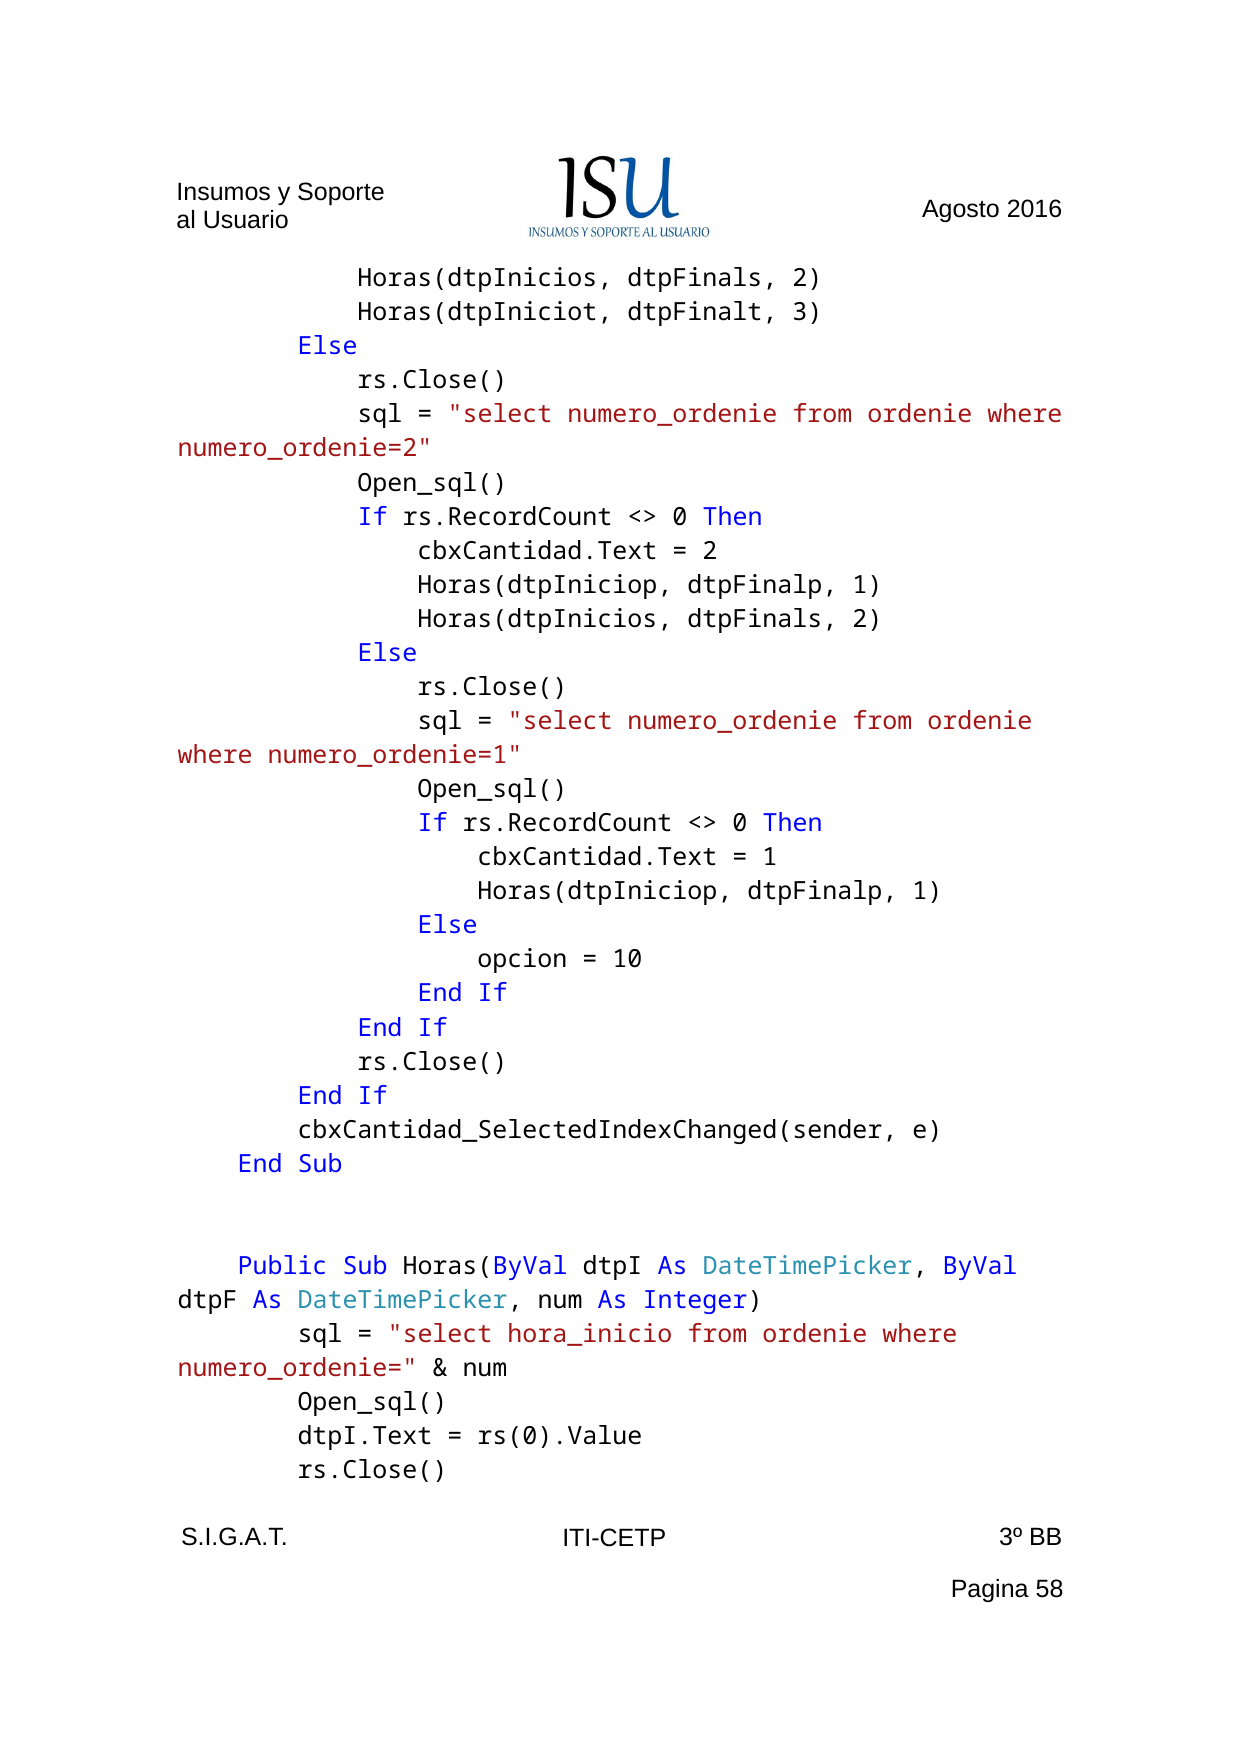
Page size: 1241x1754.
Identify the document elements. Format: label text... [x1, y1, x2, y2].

text rs.Close() [177, 1043, 1063, 1077]
text End If [177, 1077, 1063, 1111]
text cbxCantidad.Text = 2 [177, 532, 1063, 566]
text Open_sql() [177, 771, 1063, 805]
text rs.Close() [177, 1452, 1063, 1486]
text Public Sub Horas(ByVal dtpI As DateTimePicker, ByVal dtpF As DateTimePicker, num As Integer) [177, 1248, 1063, 1316]
text End If [177, 1009, 1063, 1043]
text Horas(dtpIniciot, dtpFinalt, 3) [177, 294, 1063, 328]
text Horas(dtpIniciop, dtpFinalp, 1) [177, 873, 1063, 907]
text Else [177, 907, 1063, 941]
text Open_sql() [177, 464, 1063, 498]
text If rs.RecordCount <> 0 Then [177, 805, 1063, 839]
picture [517, 138, 723, 252]
text sql = "select numero_ordenie from ordenie where numero_ordenie=2" [177, 396, 1063, 464]
text Else [177, 634, 1063, 668]
text rs.Close() [177, 668, 1063, 703]
text If rs.RecordCount <> 0 Then [177, 498, 1063, 532]
text End If [177, 975, 1063, 1009]
text Horas(dtpIniciop, dtpFinalp, 1) [177, 566, 1063, 600]
text Horas(dtpInicios, dtpFinals, 2) [177, 260, 1063, 294]
text dtpI.Text = rs(0).Value [177, 1418, 1063, 1452]
text cbxCantidad.Text = 1 [177, 839, 1063, 873]
text sql = "select hora_inicio from ordenie where numero_ordenie=" & num [177, 1316, 1063, 1384]
text Else [177, 328, 1063, 362]
text Horas(dtpInicios, dtpFinals, 2) [177, 600, 1063, 634]
text Open_sql() [177, 1384, 1063, 1418]
text opcion = 10 [177, 941, 1063, 975]
text cbxCantidad_SelectedIndexChanged(sender, e) [177, 1111, 1063, 1145]
text sql = "select numero_ordenie from ordenie where numero_ordenie=1" [177, 703, 1063, 771]
text End Sub [177, 1145, 1063, 1179]
text rs.Close() [177, 362, 1063, 396]
